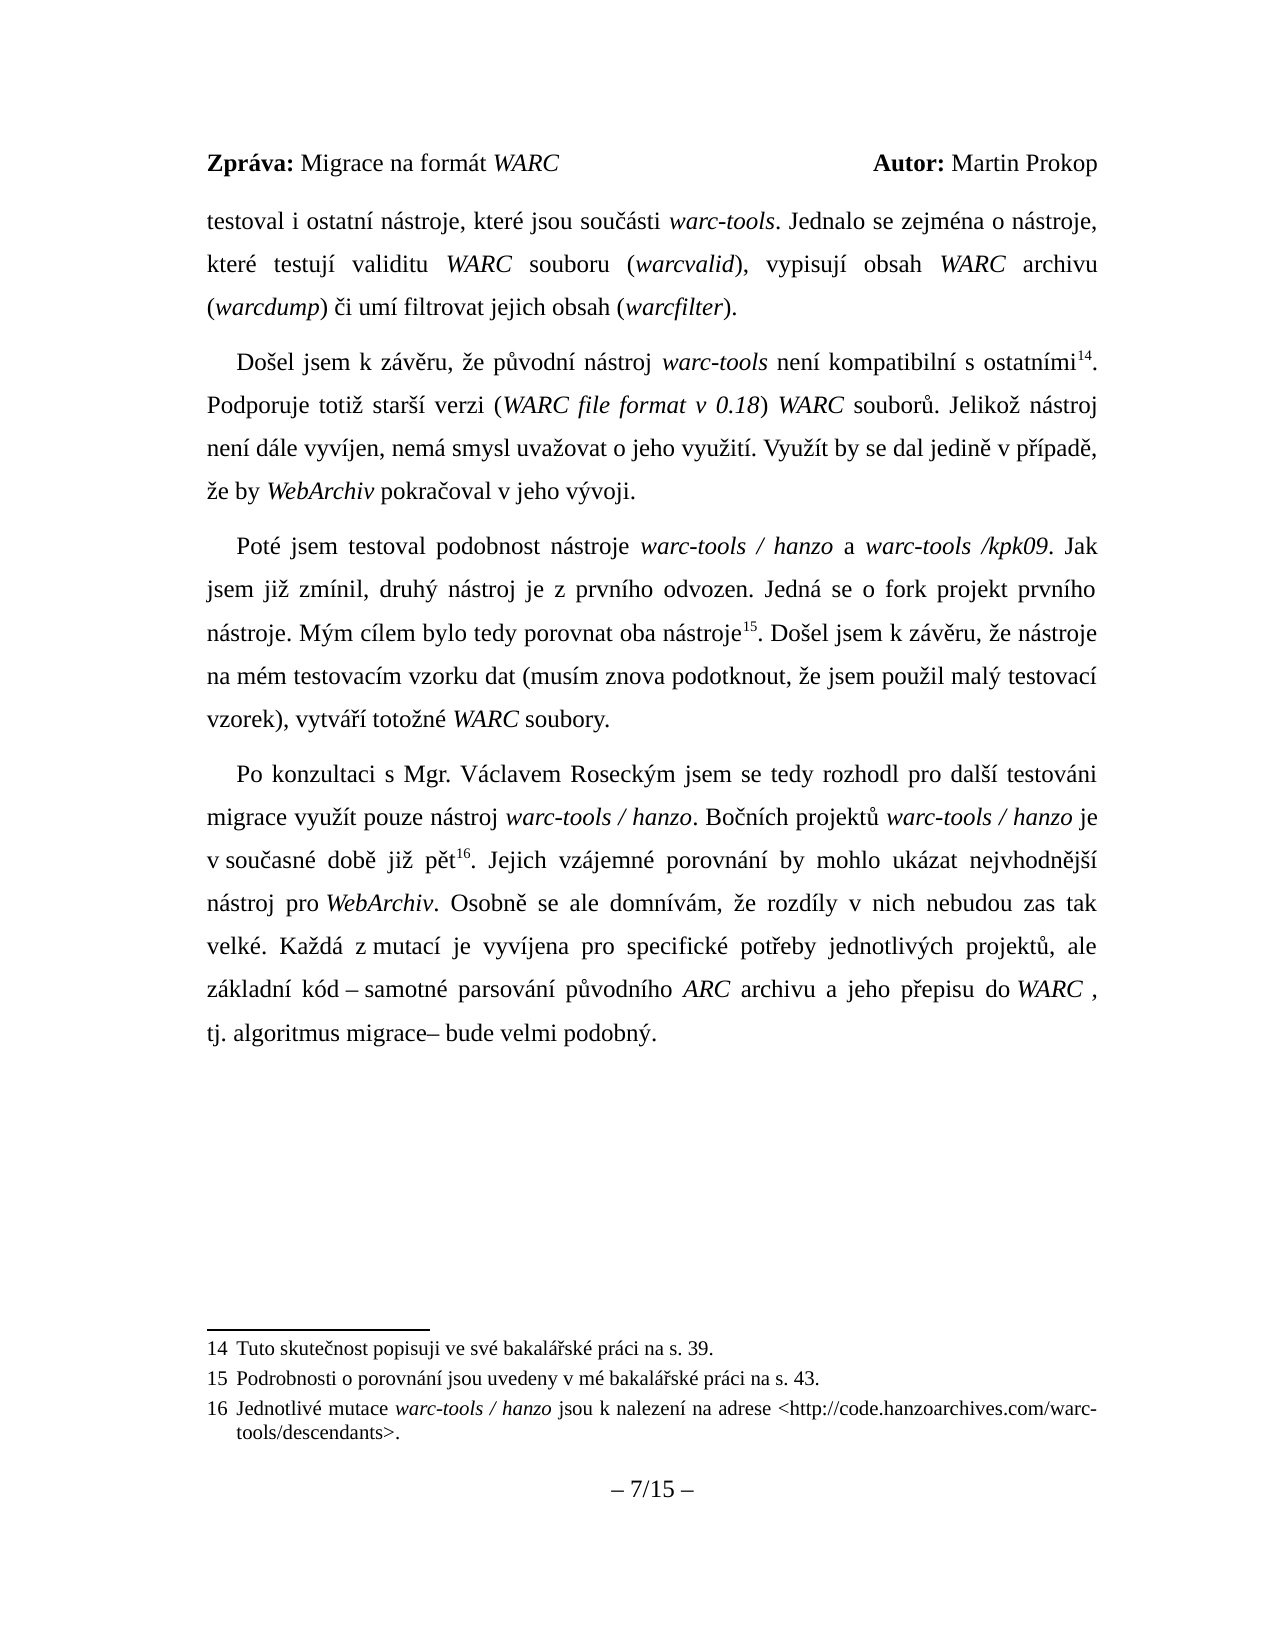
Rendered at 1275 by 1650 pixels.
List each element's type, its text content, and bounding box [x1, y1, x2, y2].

text testoval i ostatní nástroje, které jsou součásti warc-tools. Jednalo se zejména o nástroje, které testují validitu WARC souboru (warcvalid), vypisují obsah WARC archivu (warcdump) či umí filtrovat jejich obsah (warcfilter). [207, 206, 1098, 321]
text Jednotlivé mutace warc-tools / hanzo jsou k nalezení na adrese <http://code.hanzoarchives.com/warc-tools/descendants>. [207, 1396, 1098, 1444]
text Podrobnosti o porovnání jsou uvedeny v mé bakalářské práci na s. 43. [207, 1366, 1098, 1390]
text Došel jsem k závěru, že původní nástroj warc-tools není kompatibilní s ostatními. Podporuje totiž starší verzi (WARC file format v 0.18) WARC souborů. Jelikož nástroj není dále vyvíjen, nemá smysl uvažovat o jeho využití. Využít by se dal jedině v případě, že by WebArchiv pokračoval v jeho vývoji. [207, 347, 1098, 505]
text Tuto skutečnost popisuji ve své bakalářské práci na s. 39. [207, 1336, 1098, 1360]
text Poté jsem testoval podobnost nástroje warc-tools / hanzo a warc-tools /kpk09. Jak jsem již zmínil, druhý nástroj je z prvního odvozen. Jedná se o fork projekt prvního nástroje. Mým cílem bylo tedy porovnat oba nástroje. Došel jsem k závěru, že nástroje na mém testovacím vzorku dat (musím znova podotknout, že jsem použil malý testovací vzorek), vytváří totožné WARC soubory. [207, 531, 1098, 733]
text Po konzultaci s Mgr. Václavem Roseckým jsem se tedy rozhodl pro další testováni migrace využít pouze nástroj warc-tools / hanzo. Bočních projektů warc-tools / hanzo je v současné době již pět. Jejich vzájemné porovnání by mohlo ukázat nejvhodnější nástroj pro WebArchiv. Osobně se ale domnívám, že rozdíly v nich nebudou zas tak velké. Každá z mutací je vyvíjena pro specifické potřeby jednotlivých projektů, ale základní kód – samotné parsování původního ARC archivu a jeho přepisu do WARC , tj. algoritmus migrace– bude velmi podobný. [207, 759, 1098, 1046]
